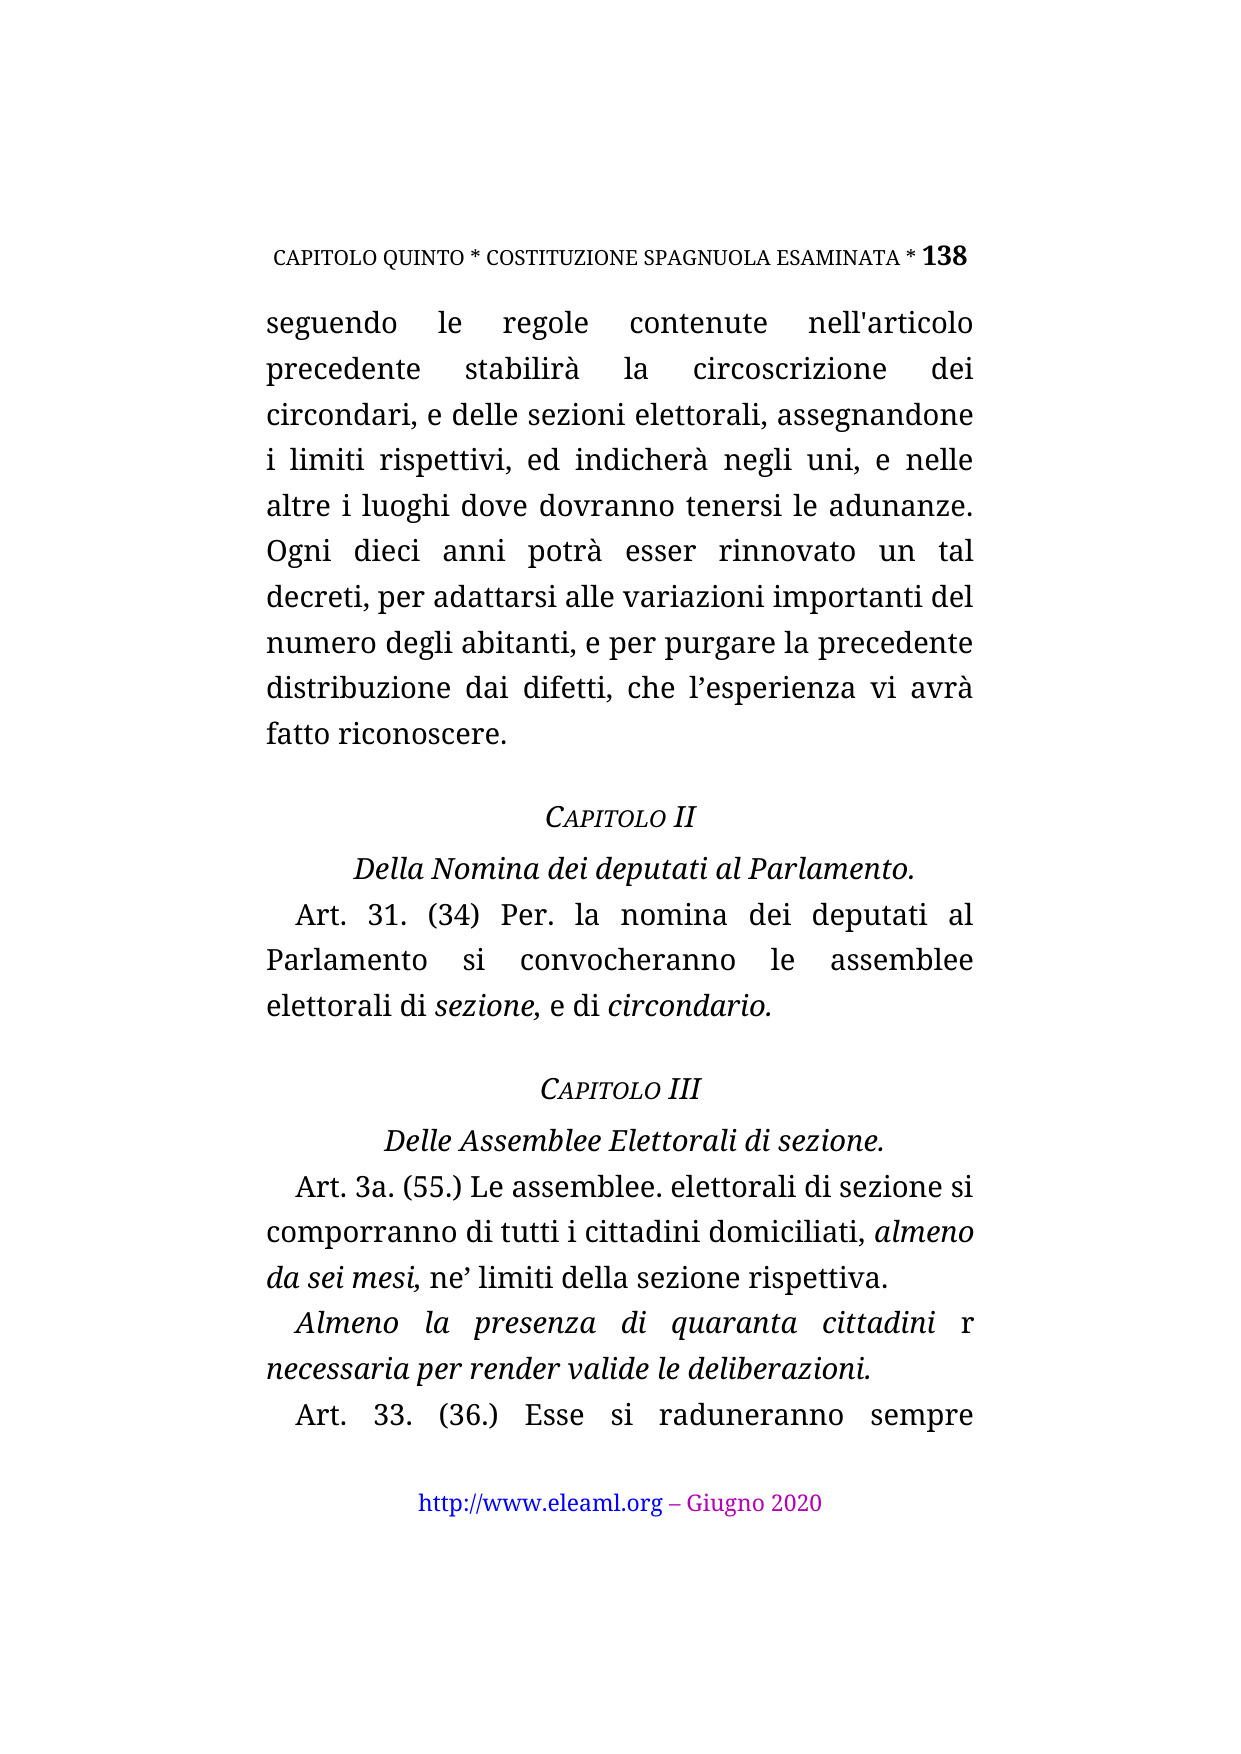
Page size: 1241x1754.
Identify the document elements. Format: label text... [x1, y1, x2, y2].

text Delle Assemblee Elettorali di sezione. [266, 1120, 974, 1160]
text Art. 3a. (55.) Le assemblee. elettorali di sezione si comporranno di tutti i cittadini domiciliati, almeno da sei mesi, ne’ limiti della sezione rispettiva. [266, 1166, 974, 1297]
text Della Nomina dei deputati al Parlamento. [266, 848, 974, 888]
subtitle Capitolo II [266, 796, 974, 836]
text Art. 31. (34) Per. la nomina dei deputati al Parlamento si convocheranno le assemblee elettorali di sezione, e di circondario. [266, 894, 974, 1025]
text Almeno la presenza di quaranta cittadini r necessaria per render valide le deliberazioni. [266, 1303, 974, 1388]
text seguendo le regole contenute nell'articolo precedente stabilirà la circoscrizione dei circondari, e delle sezioni elettorali, assegnandone i limiti rispettivi, ed indicherà negli uni, e nelle altre i luoghi dove dovranno tenersi le adunanze. Ogni dieci anni potrà esser rinnovato un tal decreti, per adattarsi alle variazioni importanti del numero degli abitanti, e per purgare la precedente distribuzione dai difetti, che l’esperienza vi avrà fatto riconoscere. [266, 303, 974, 753]
text Art. 33. (36.) Esse si raduneranno sempre [266, 1394, 974, 1434]
subtitle Capitolo III [266, 1068, 974, 1108]
